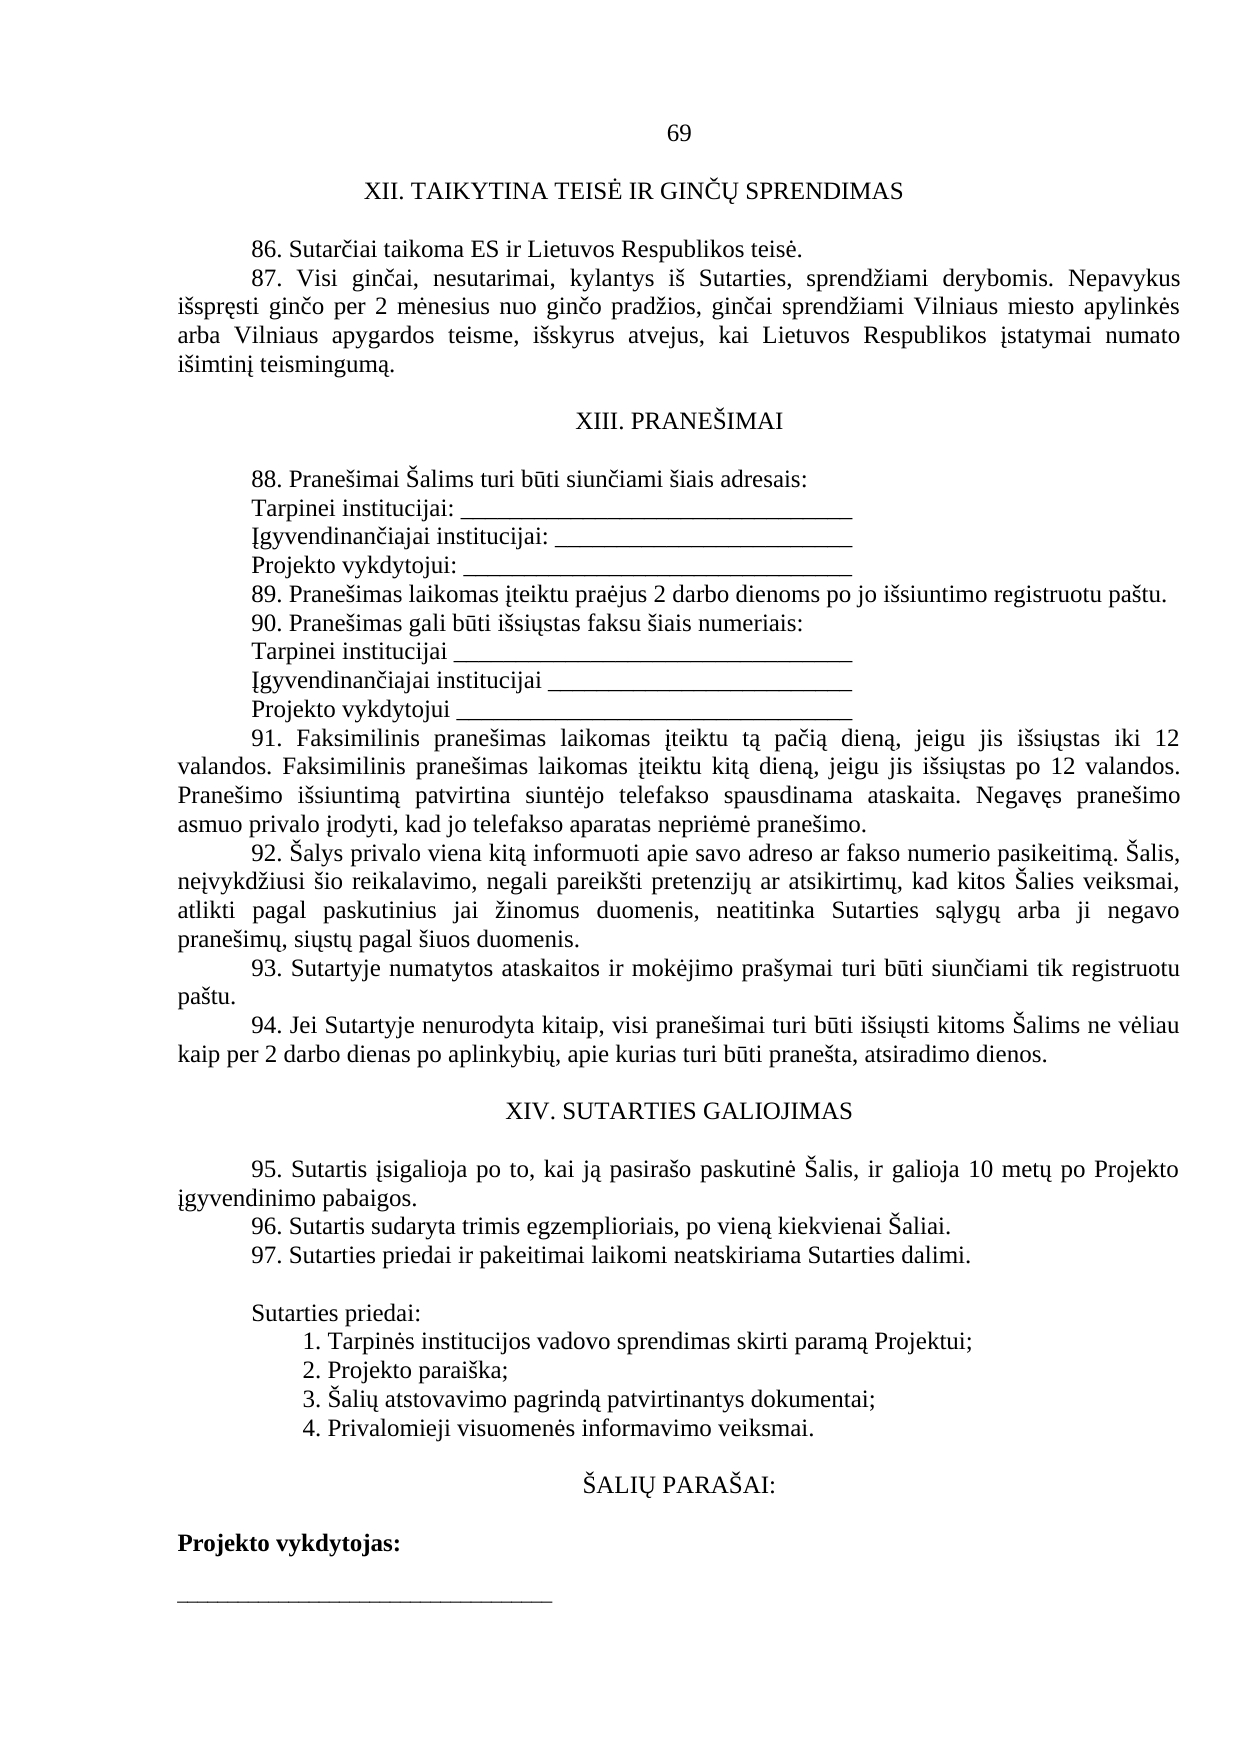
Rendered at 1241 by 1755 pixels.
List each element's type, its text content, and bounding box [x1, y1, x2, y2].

text 94. Jei Sutartyje nenurodyta kitaip, visi pranešimai turi būti išsiųsti kitoms Šalims ne vėliau kaip per 2 darbo dienas po aplinkybių, apie kurias turi būti pranešta, atsiradimo dienos. [177, 1010, 1181, 1068]
text 87. Visi ginčai, nesutarimai, kylantys iš Sutarties, sprendžiami derybomis. Nepavykus išspręsti ginčo per 2 mėnesius nuo ginčo pradžios, ginčai sprendžiami Vilniaus miesto apylinkės arba Vilniaus apygardos teisme, išskyrus atvejus, kai Lietuvos Respublikos įstatymai numato išimtinį teismingumą. [177, 263, 1181, 378]
text XIV. SUTARTIES GALIOJIMAS [177, 1096, 1181, 1125]
text Įgyvendinančiajai institucijai [177, 665, 1181, 694]
text 97. Sutarties priedai ir pakeitimai laikomi neatskiriama Sutarties dalimi. [177, 1240, 1181, 1269]
text 88. Pranešimai Šalims turi būti siunčiami šiais adresais: [177, 464, 1181, 493]
text 89. Pranešimas laikomas įteiktu praėjus 2 darbo dienoms po jo išsiuntimo registruotu paštu. [177, 579, 1181, 608]
text 95. Sutartis įsigalioja po to, kai ją pasirašo paskutinė Šalis, ir galioja 10 metų po Projekto įgyvendinimo pabaigos. [177, 1154, 1181, 1211]
text 4. Privalomieji visuomenės informavimo veiksmai. [177, 1413, 1181, 1441]
text 92. Šalys privalo viena kitą informuoti apie savo adreso ar fakso numerio pasikeitimą. Šalis, neįvykdžiusi šio reikalavimo, negali pareikšti pretenzijų ar atsikirtimų, kad kitos Šalies veiksmai, atlikti pagal paskutinius jai žinomus duomenis, neatitinka Sutarties sąlygų arba ji negavo pranešimų, siųstų pagal šiuos duomenis. [177, 838, 1181, 953]
text 91. Faksimilinis pranešimas laikomas įteiktu tą pačią dieną, jeigu jis išsiųstas iki 12 valandos. Faksimilinis pranešimas laikomas įteiktu kitą dieną, jeigu jis išsiųstas po 12 valandos. Pranešimo išsiuntimą patvirtina siuntėjo telefakso spausdinama ataskaita. Negavęs pranešimo asmuo privalo įrodyti, kad jo telefakso aparatas nepriėmė pranešimo. [177, 723, 1181, 838]
text Projekto vykdytojui [177, 694, 1181, 723]
text 96. Sutartis sudaryta trimis egzemplioriais, po vieną kiekvienai Šaliai. [177, 1211, 1181, 1240]
text XIII. PRANEŠIMAI [177, 406, 1181, 435]
text XII. TAIKYTINA TEISĖ IR GINČŲ SPRENDIMAS [290, 176, 1181, 205]
text Projekto vykdytojas: [177, 1528, 1181, 1556]
text Įgyvendinančiajai institucijai: [177, 521, 1181, 550]
text 3. Šalių atstovavimo pagrindą patvirtinantys dokumentai; [177, 1384, 1181, 1413]
text ŠALIŲ PARAŠAI: [177, 1470, 1181, 1499]
text 93. Sutartyje numatytos ataskaitos ir mokėjimo prašymai turi būti siunčiami tik registruotu paštu. [177, 953, 1181, 1010]
text 2. Projekto paraiška; [177, 1355, 1181, 1384]
text 86. Sutarčiai taikoma ES ir Lietuvos Respublikos teisė. [177, 234, 1181, 263]
text Tarpinei institucijai: [177, 493, 1181, 521]
text Tarpinei institucijai [177, 636, 1181, 665]
text Sutarties priedai: [177, 1298, 1181, 1326]
text Projekto vykdytojui: [177, 550, 1181, 579]
text 90. Pranešimas gali būti išsiųstas faksu šiais numeriais: [177, 608, 1181, 636]
text 1. Tarpinės institucijos vadovo sprendimas skirti paramą Projektui; [177, 1326, 1181, 1355]
